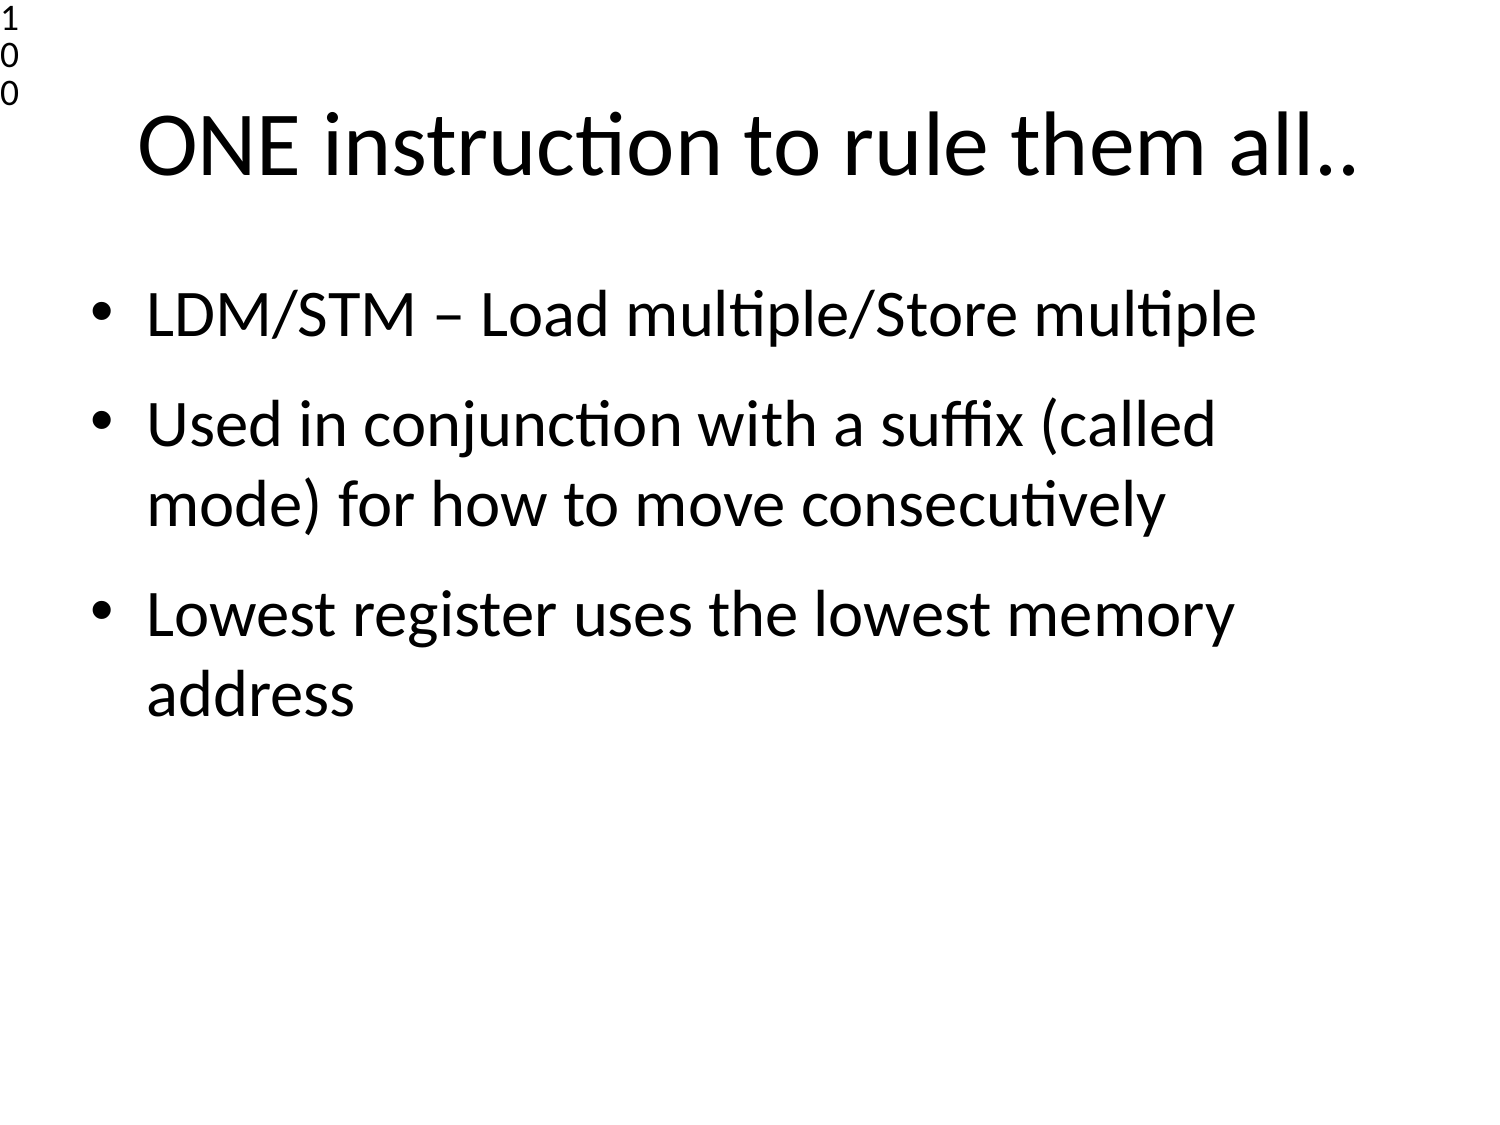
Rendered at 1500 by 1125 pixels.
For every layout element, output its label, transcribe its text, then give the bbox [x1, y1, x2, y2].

list LDM/STM – Load multiple/Store multiple Used in conjunction with a suffix (called mode) for how to move consecutively Lowest register uses the lowest memory address [75, 262, 1425, 1005]
title ONE instruction to rule them all.. [75, 45, 1425, 233]
